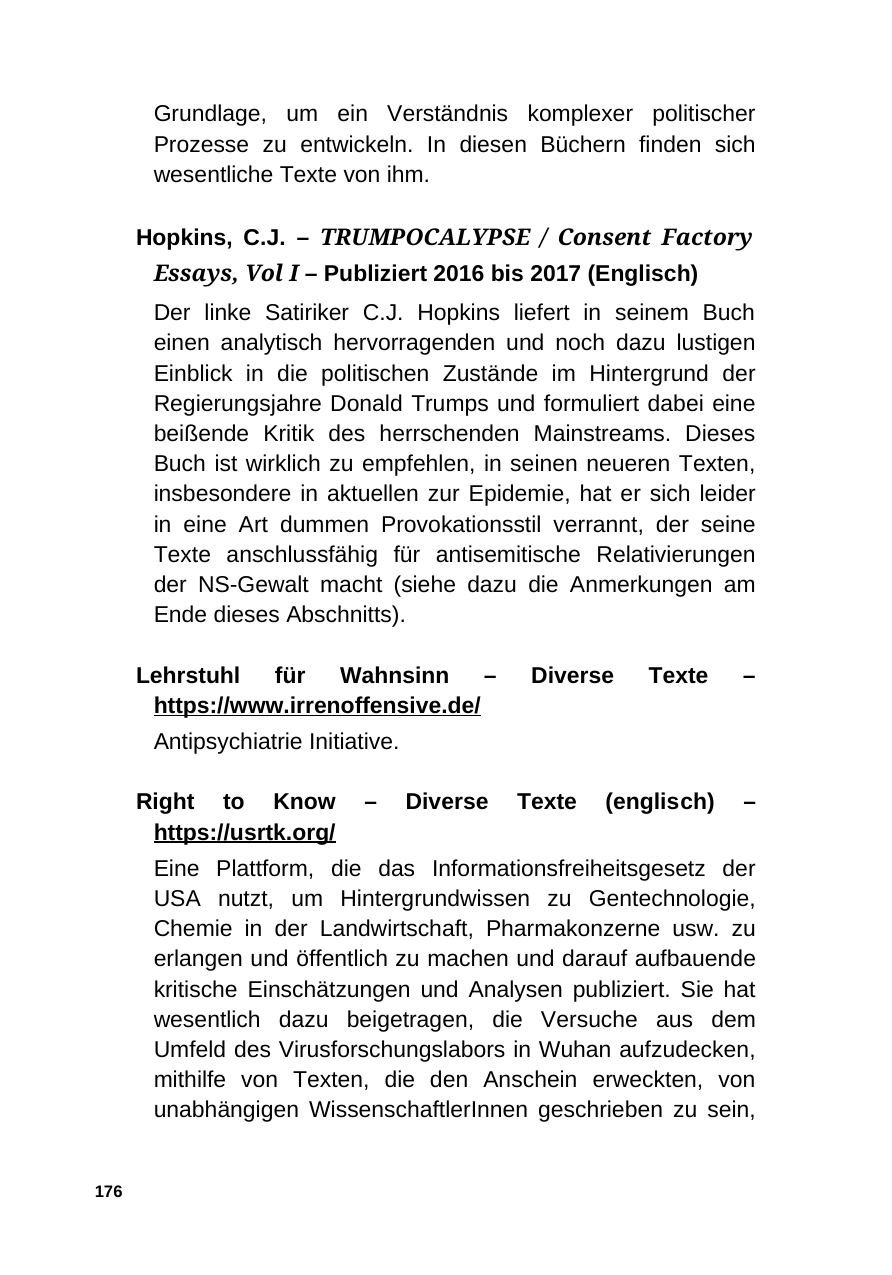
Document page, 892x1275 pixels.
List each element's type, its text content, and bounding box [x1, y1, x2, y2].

text Hopkins, C.J. – TRUMPOCALYPSE / Consent Factory Essays, Vol I – Publiziert 2016 bis 2017 (Englisch) [136, 221, 756, 288]
text Grundlage, um ein Verständnis komplexer politischer Prozesse zu entwickeln. In diesen Büchern finden sich wesentliche Texte von ihm. [153, 100, 756, 187]
text Lehrstuhl für Wahnsinn – Diverse Texte – https://www.irrenoffensive.de/ [136, 662, 756, 718]
text Right to Know – Diverse Texte (englisch) – https://usrtk.org/ [136, 788, 756, 845]
text Eine Plattform, die das Informationsfreiheitsgesetz der USA nutzt, um Hintergrundwissen zu Gentechnologie, Chemie in der Landwirtschaft, Pharmakonzerne usw. zu erlangen und öffentlich zu machen und darauf aufbauende kritische Einschätzungen und Analysen publiziert. Sie hat wesentlich dazu beigetragen, die Versuche aus dem Umfeld des Virusforschungslabors in Wuhan aufzudecken, mithilfe von Texten, die den Anschein erweckten, von unabhängigen WissenschaftlerInnen geschrieben zu sein, [153, 855, 756, 1123]
text Der linke Satiriker C.J. Hopkins liefert in seinem Buch einen analytisch hervorragenden und noch dazu lustigen Einblick in die politischen Zustände im Hintergrund der Regierungsjahre Donald Trumps und formuliert dabei eine beißende Kritik des herrschenden Mainstreams. Dieses Buch ist wirklich zu empfehlen, in seinen neueren Texten, insbesondere in aktuellen zur Epidemie, hat er sich leider in eine Art dummen Provokationsstil verrannt, der seine Texte anschlussfähig für antisemitische Relativierungen der NS-Gewalt macht (siehe dazu die Anmerkungen am Ende dieses Abschnitts). [153, 299, 756, 627]
text Antipsychiatrie Initiative. [153, 728, 756, 754]
